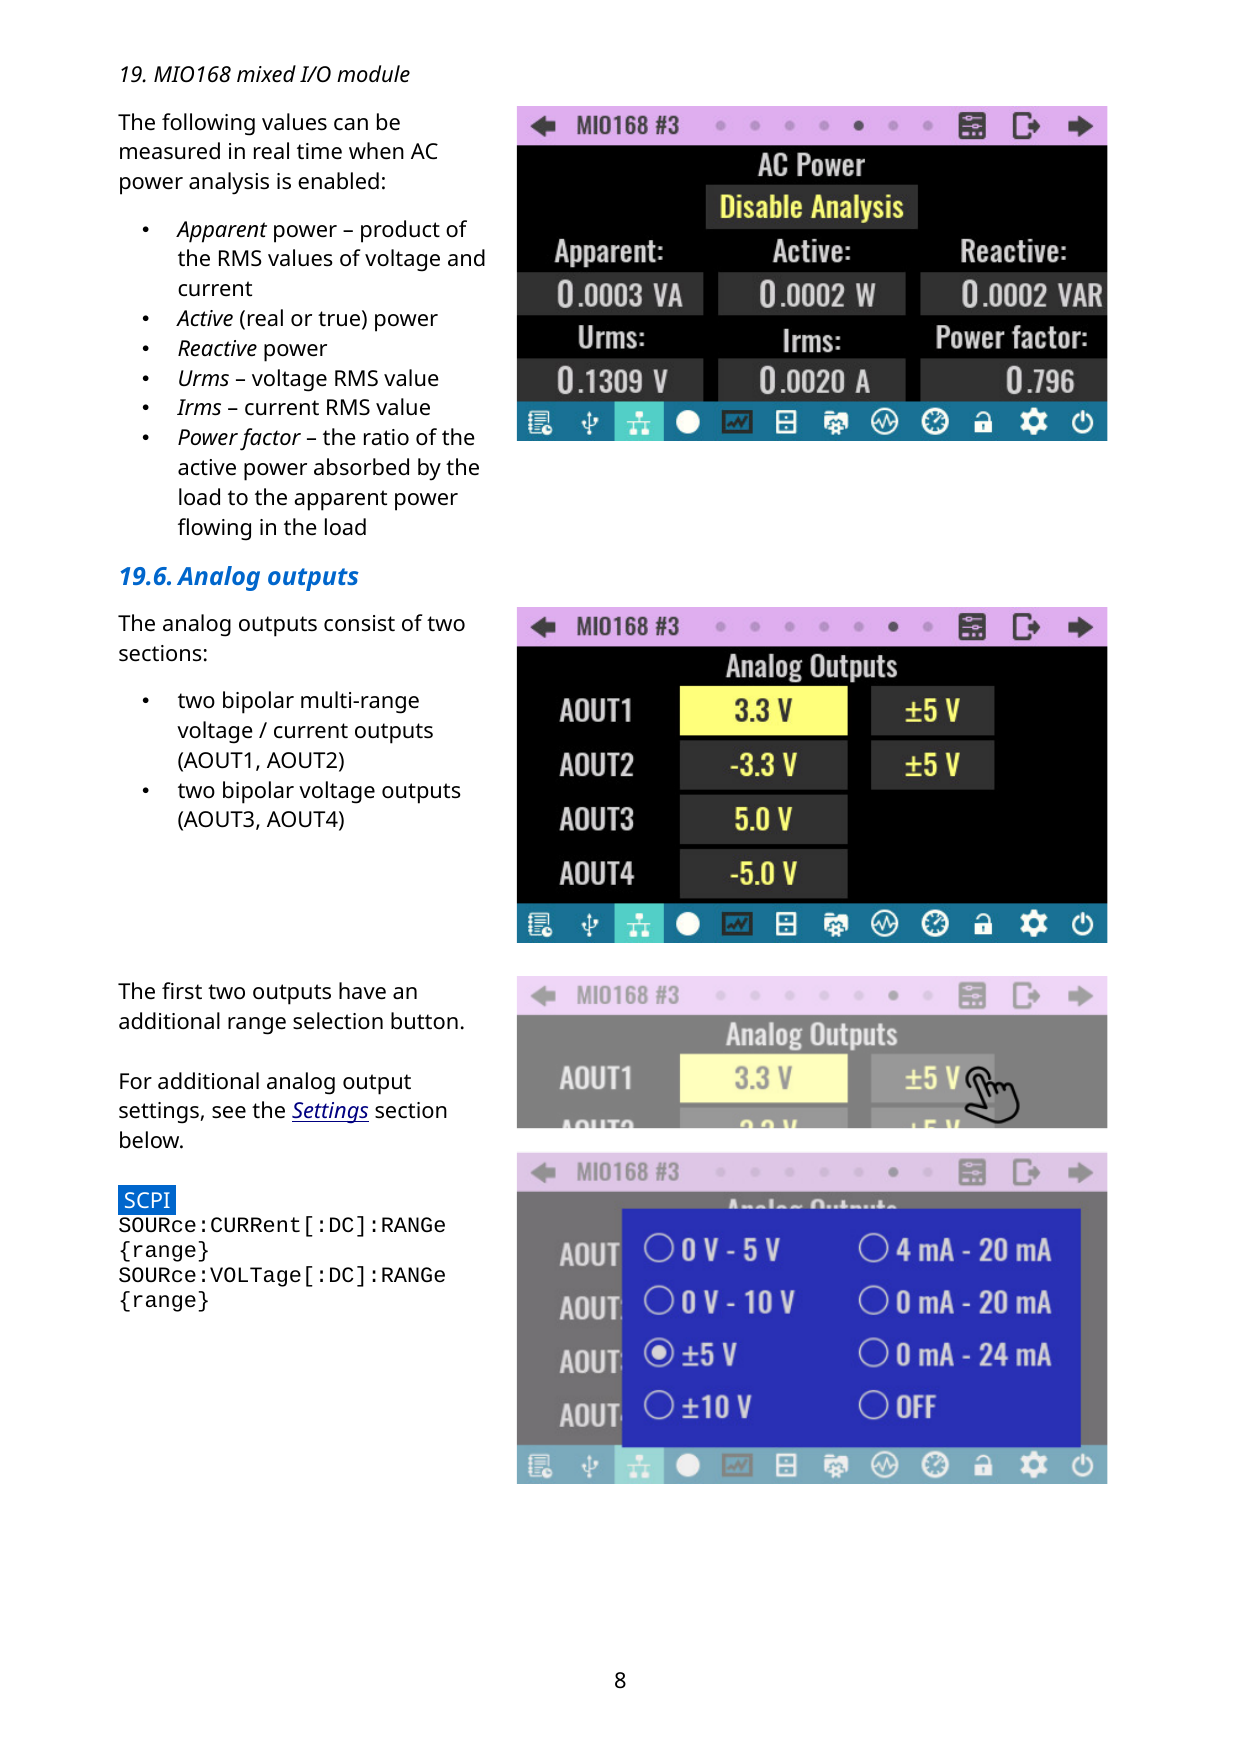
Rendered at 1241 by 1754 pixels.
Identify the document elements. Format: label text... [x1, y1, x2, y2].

subtitle Analog outputs [118, 559, 1122, 593]
picture [516, 976, 1108, 1484]
table_header The analog outputs consist of two sections: two bipolar multi-range voltage / current outputs (AOUT1, AOUT2) two bipolar voltage outputs (AOUT3, AOUT4) [118, 608, 502, 959]
picture [516, 106, 1108, 441]
table_header The first two outputs have an additional range selection button. For additional analog output settings, see the Settings section below. SCPI SOURce:CURRent[:DC]:RANGe {range} SOURce:VOLTage[:DC]:RANGe {range} [118, 976, 502, 1501]
picture [516, 607, 1108, 943]
table_header [502, 608, 1122, 959]
table_header The following values can be measured in real time when AC power analysis is enabled: Apparent power – product of the RMS values of voltage and current Active (real or true) power Reactive power Urms – voltage RMS value Irms – current RMS value Power factor – the ratio of the active power absorbed by the load to the apparent power flowing in the load [118, 107, 502, 559]
table_header [502, 976, 1122, 1501]
table_header [502, 107, 1122, 559]
